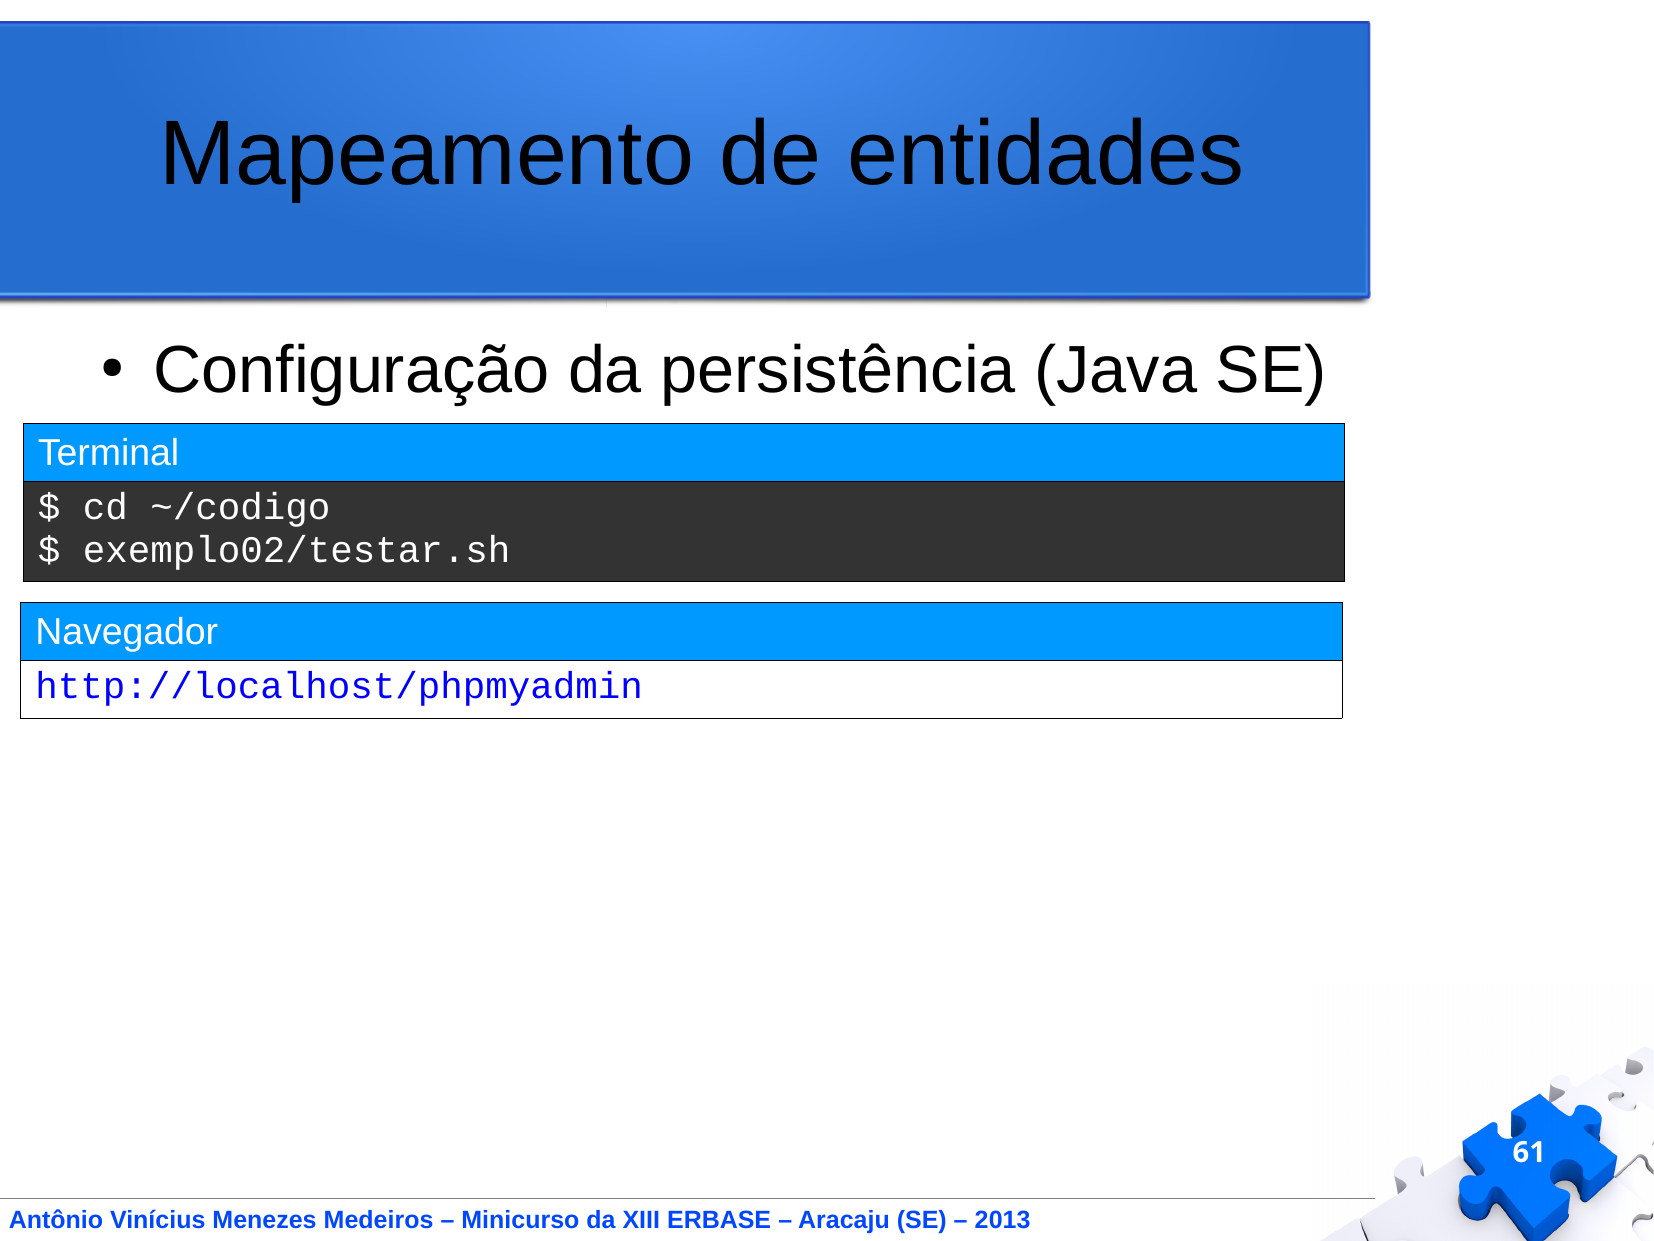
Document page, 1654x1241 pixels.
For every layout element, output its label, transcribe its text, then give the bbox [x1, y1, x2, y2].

list Configuração da persistência (Java SE) [82, 332, 1356, 1052]
table_cell http://localhost/phpmyadmin [21, 661, 1342, 718]
table_header Terminal [24, 424, 1344, 481]
table_header Navegador [21, 603, 1342, 660]
title Mapeamento de entidades [82, 49, 1323, 257]
picture [1311, 983, 1654, 1241]
table_cell $ cd ~/codigo $ exemplo02/testar.sh [24, 482, 1344, 581]
picture [0, 21, 1375, 307]
